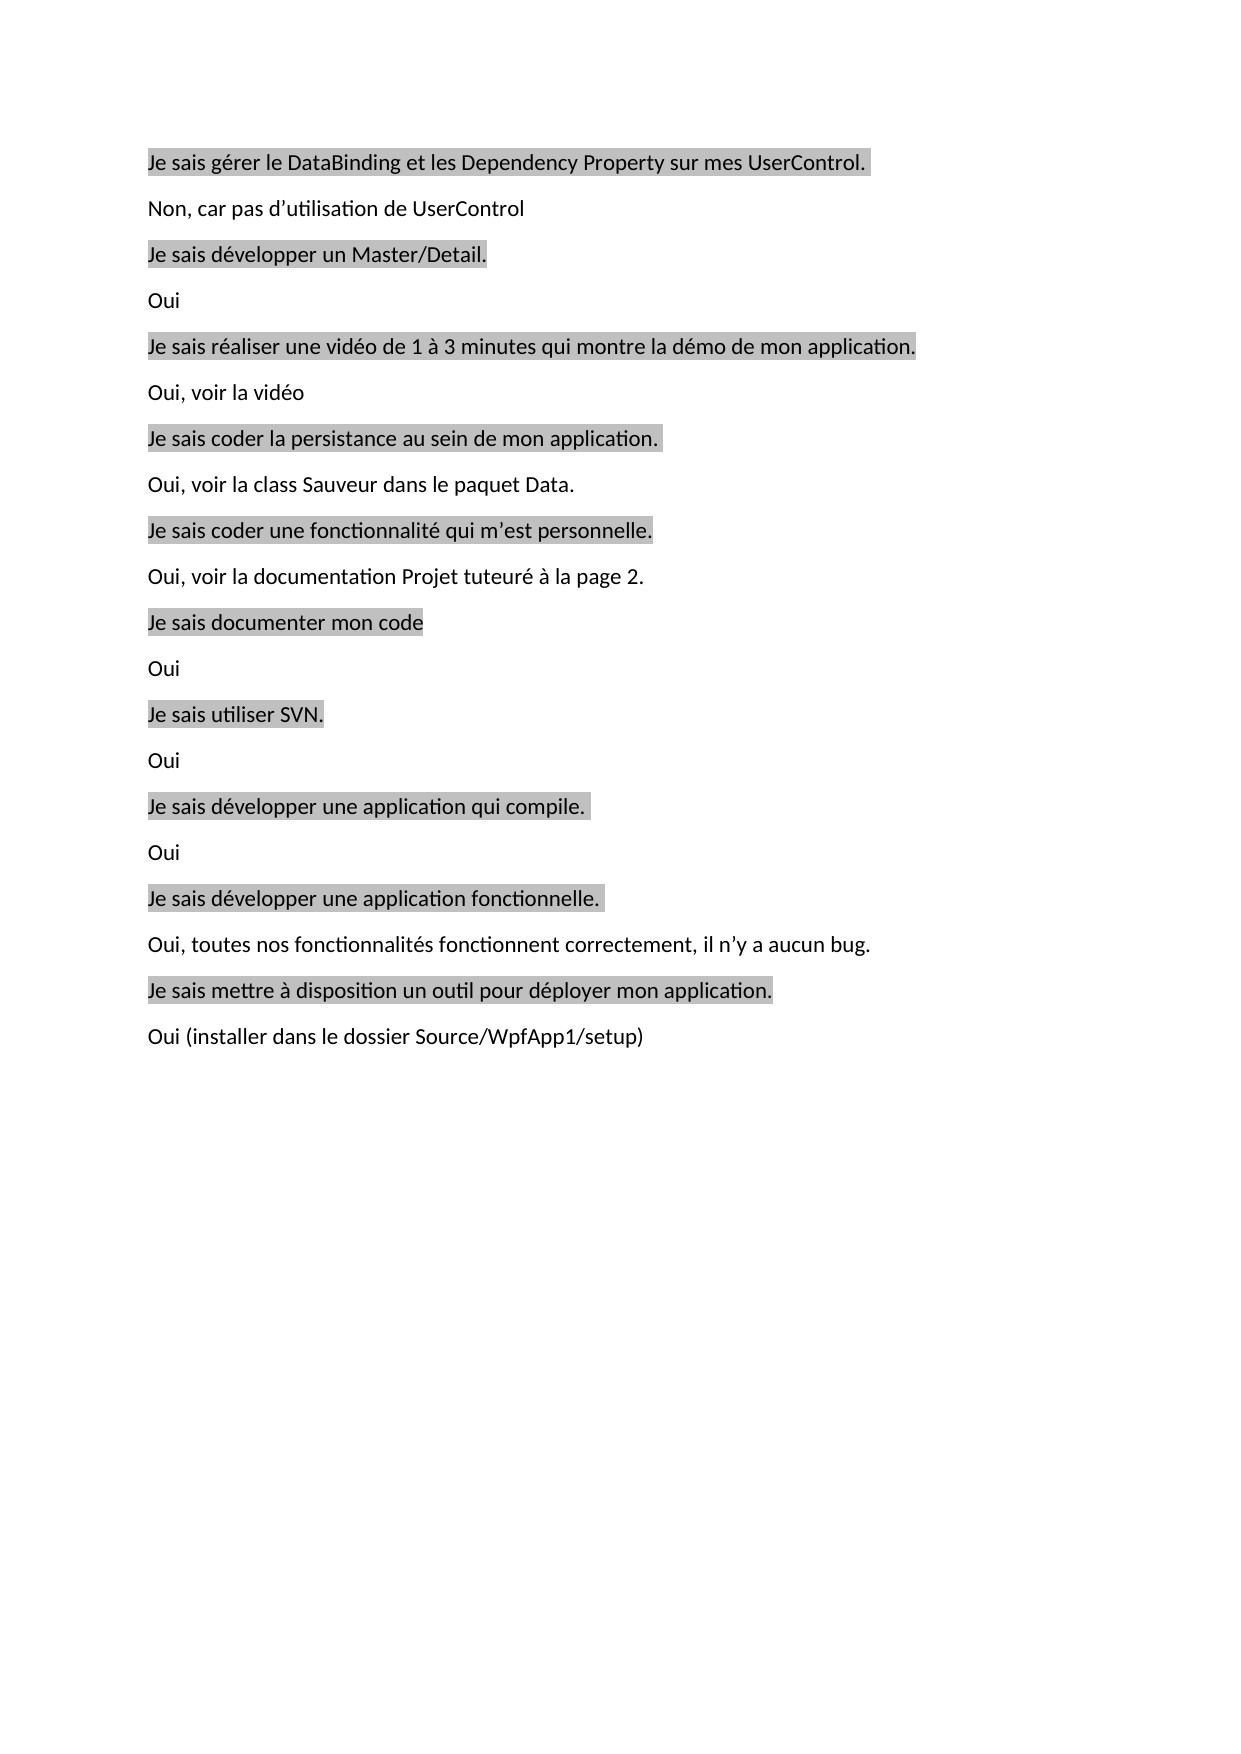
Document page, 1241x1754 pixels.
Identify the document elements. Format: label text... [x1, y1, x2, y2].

text Oui, toutes nos fonctionnalités fonctionnent correctement, il n’y a aucun bug. [148, 930, 1093, 958]
text Oui [148, 746, 1093, 774]
text Oui, voir la class Sauveur dans le paquet Data. [148, 470, 1093, 498]
text Je sais développer un Master/Detail. [148, 240, 1093, 268]
text Je sais mettre à disposition un outil pour déployer mon application. [148, 976, 1093, 1004]
text Je sais gérer le DataBinding et les Dependency Property sur mes UserControl. [148, 148, 1093, 176]
text Oui, voir la documentation Projet tuteuré à la page 2. [148, 562, 1093, 590]
text Je sais utiliser SVN. [148, 700, 1093, 728]
text Je sais documenter mon code [148, 608, 1093, 636]
text Je sais coder une fonctionnalité qui m’est personnelle. [148, 516, 1093, 544]
text Je sais développer une application qui compile. [148, 792, 1093, 820]
text Oui [148, 286, 1093, 314]
text Oui (installer dans le dossier Source/WpfApp1/setup) [148, 1022, 1093, 1050]
text Je sais coder la persistance au sein de mon application. [148, 424, 1093, 452]
text Je sais développer une application fonctionnelle. [148, 884, 1093, 912]
text Oui [148, 838, 1093, 866]
text Non, car pas d’utilisation de UserControl [148, 194, 1093, 222]
text Oui [148, 654, 1093, 682]
text Oui, voir la vidéo [148, 378, 1093, 406]
text Je sais réaliser une vidéo de 1 à 3 minutes qui montre la démo de mon application. [148, 332, 1093, 360]
